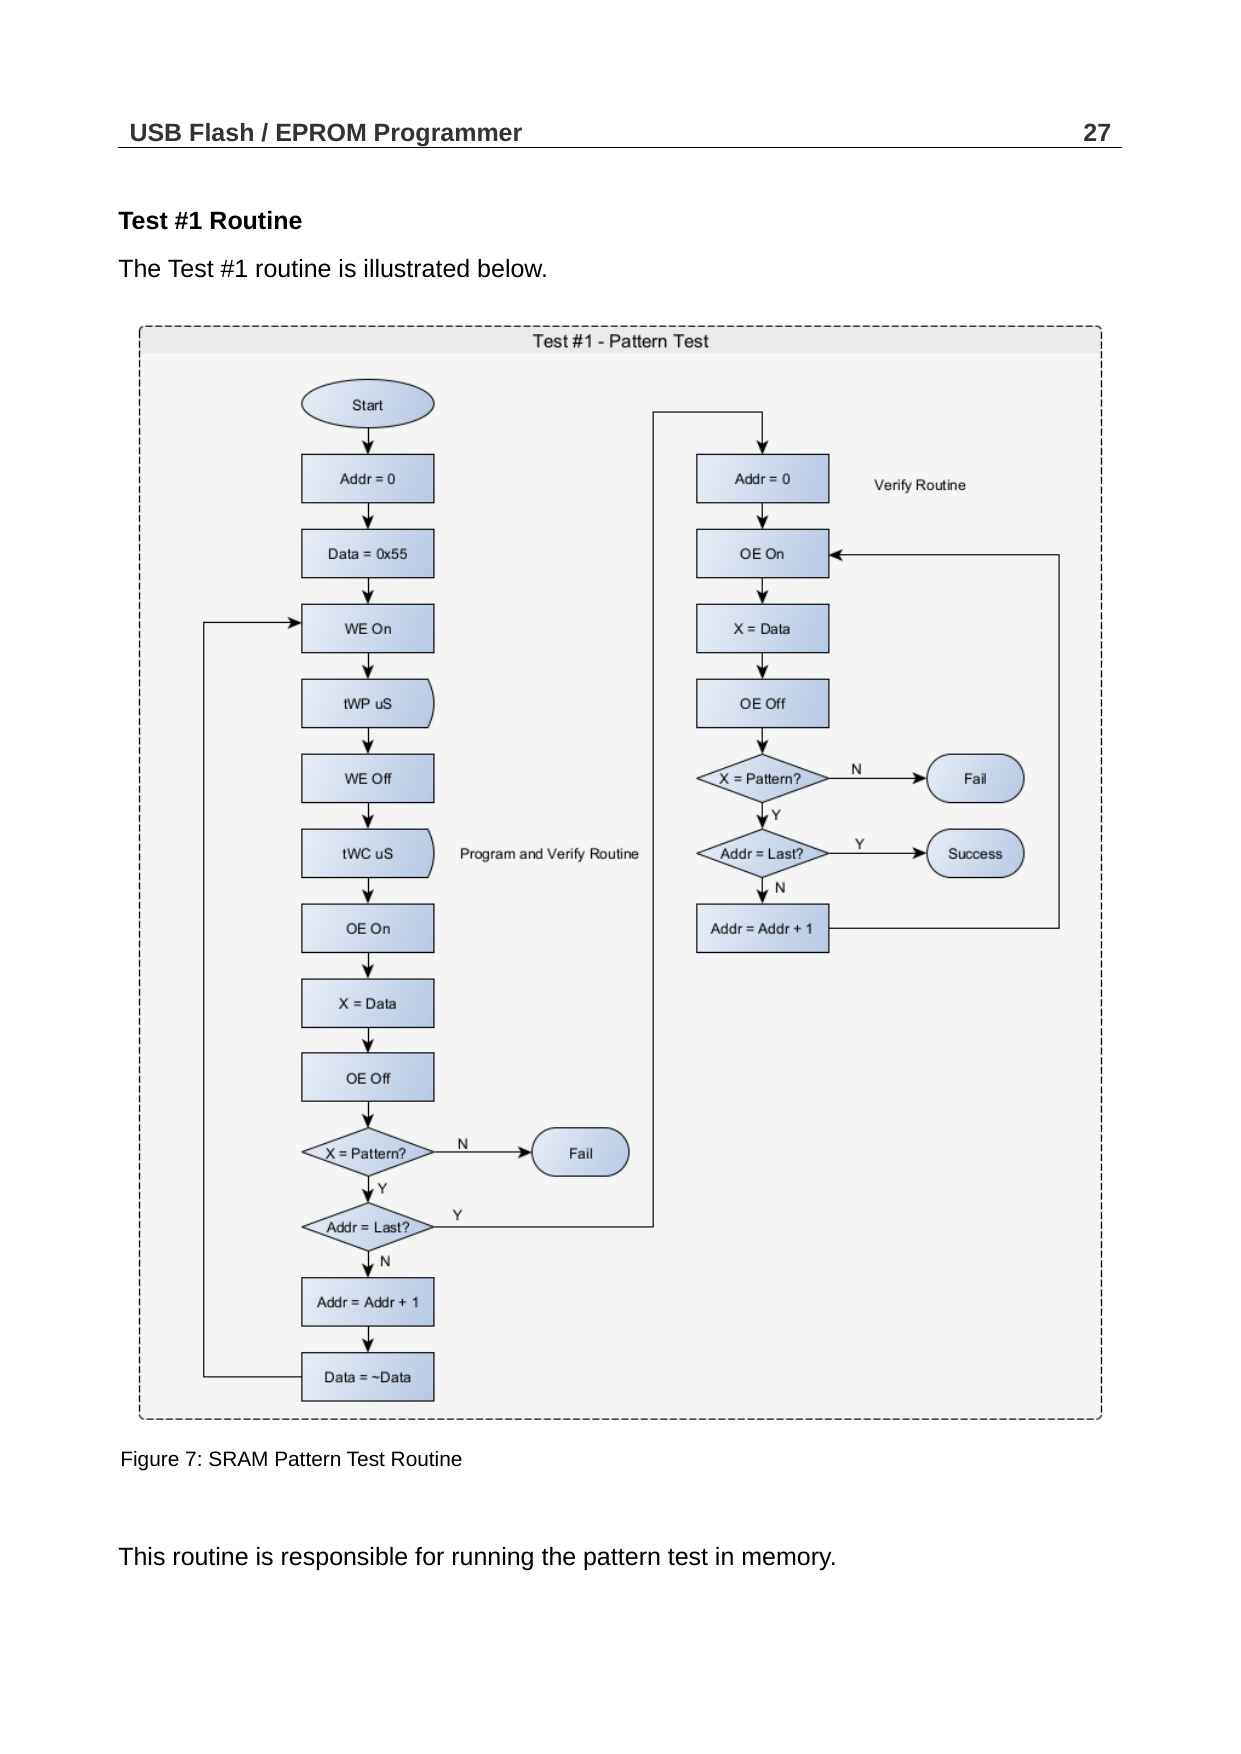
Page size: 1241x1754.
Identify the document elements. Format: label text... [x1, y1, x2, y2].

text The Test #1 routine is illustrated below. [118, 254, 1122, 283]
text Test #1 Routine [118, 206, 1122, 235]
text This routine is responsible for running the pattern test in memory. [118, 1542, 1122, 1570]
picture [120, 314, 1121, 1434]
text Figure 7: SRAM Pattern Test Routine [120, 1434, 1120, 1470]
